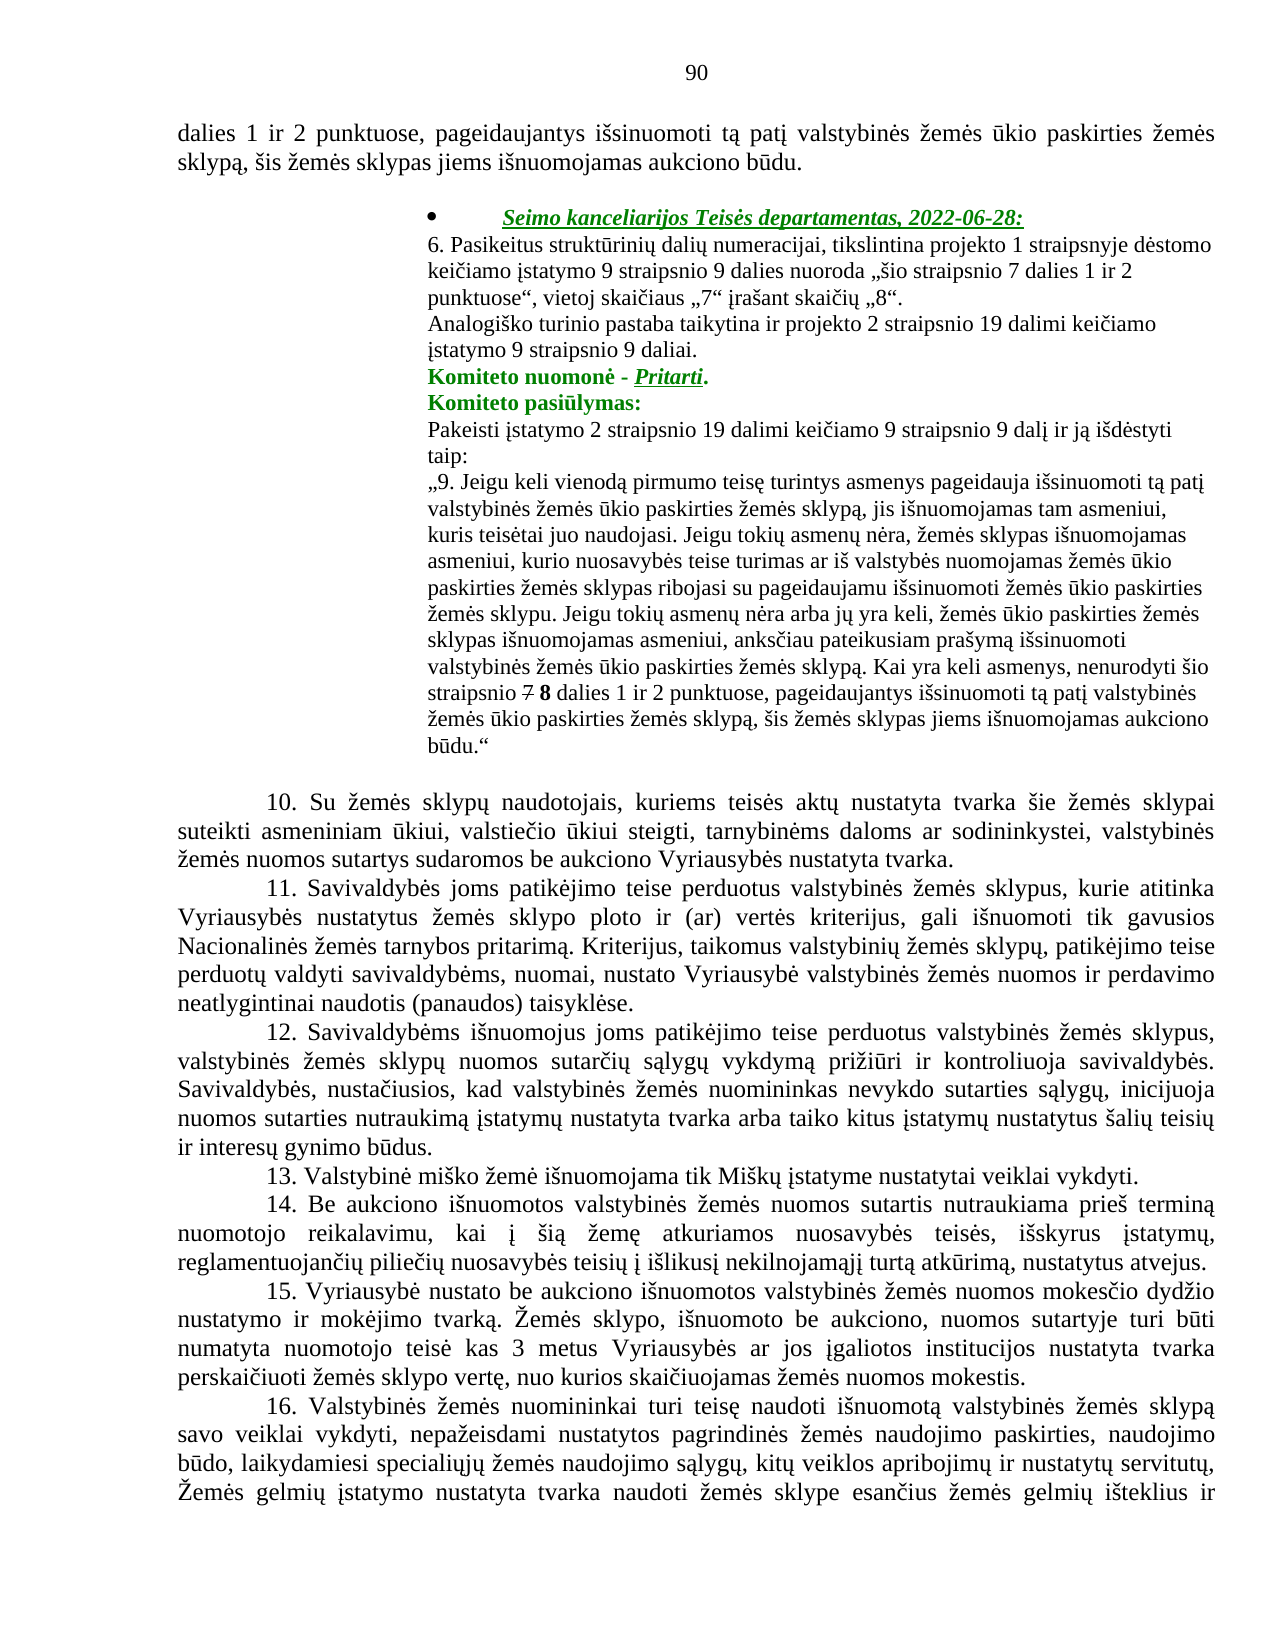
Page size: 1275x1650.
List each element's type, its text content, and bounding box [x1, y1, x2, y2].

text 10. Su žemės sklypų naudotojais, kuriems teisės aktų nustatyta tvarka šie žemės sklypai suteikti asmeniniam ūkiui, valstiečio ūkiui steigti, tarnybinėms daloms ar sodininkystei, valstybinės žemės nuomos sutartys sudaromos be aukciono Vyriausybės nustatyta tvarka. [177, 787, 1216, 873]
text 6. Pasikeitus struktūrinių dalių numeracijai, tikslintina projekto 1 straipsnyje dėstomo keičiamo įstatymo 9 straipsnio 9 dalies nuoroda „šio straipsnio 7 dalies 1 ir 2 punktuose“, vietoj skaičiaus „7“ įrašant skaičių „8“. [427, 231, 1216, 310]
text 12. Savivaldybėms išnuomojus joms patikėjimo teise perduotus valstybinės žemės sklypus, valstybinės žemės sklypų nuomos sutarčių sąlygų vykdymą prižiūri ir kontroliuoja savivaldybės. Savivaldybės, nustačiusios, kad valstybinės žemės nuomininkas nevykdo sutarties sąlygų, inicijuoja nuomos sutarties nutraukimą įstatymų nustatyta tvarka arba taiko kitus įstatymų nustatytus šalių teisių ir interesų gynimo būdus. [177, 1017, 1216, 1161]
text 16. Valstybinės žemės nuomininkai turi teisę naudoti išnuomotą valstybinės žemės sklypą savo veiklai vykdyti, nepažeisdami nustatytos pagrindinės žemės naudojimo paskirties, naudojimo būdo, laikydamiesi specialiųjų žemės naudojimo sąlygų, kitų veiklos apribojimų ir nustatytų servitutų, Žemės gelmių įstatymo nustatyta tvarka naudoti žemės sklype esančius žemės gelmių išteklius ir [177, 1391, 1216, 1506]
text Komiteto pasiūlymas: [427, 389, 1216, 416]
text Komiteto nuomonė - Pritarti. [427, 363, 1216, 389]
list Seimo kanceliarijos Teisės departamentas, 2022-06-28: [427, 204, 1216, 231]
text dalies 1 ir 2 punktuose, pageidaujantys išsinuomoti tą patį valstybinės žemės ūkio paskirties žemės sklypą, šis žemės sklypas jiems išnuomojamas aukciono būdu. [177, 118, 1216, 176]
text Analogiško turinio pastaba taikytina ir projekto 2 straipsnio 19 dalimi keičiamo įstatymo 9 straipsnio 9 daliai. [427, 310, 1216, 363]
text 15. Vyriausybė nustato be aukciono išnuomotos valstybinės žemės nuomos mokesčio dydžio nustatymo ir mokėjimo tvarką. Žemės sklypo, išnuomoto be aukciono, nuomos sutartyje turi būti numatyta nuomotojo teisė kas 3 metus Vyriausybės ar jos įgaliotos institucijos nustatyta tvarka perskaičiuoti žemės sklypo vertę, nuo kurios skaičiuojamas žemės nuomos mokestis. [177, 1276, 1216, 1391]
text Pakeisti įstatymo 2 straipsnio 19 dalimi keičiamo 9 straipsnio 9 dalį ir ją išdėstyti taip: [427, 416, 1216, 468]
text 11. Savivaldybės joms patikėjimo teise perduotus valstybinės žemės sklypus, kurie atitinka Vyriausybės nustatytus žemės sklypo ploto ir (ar) vertės kriterijus, gali išnuomoti tik gavusios Nacionalinės žemės tarnybos pritarimą. Kriterijus, taikomus valstybinių žemės sklypų, patikėjimo teise perduotų valdyti savivaldybėms, nuomai, nustato Vyriausybė valstybinės žemės nuomos ir perdavimo neatlygintinai naudotis (panaudos) taisyklėse. [177, 873, 1216, 1017]
text 14. Be aukciono išnuomotos valstybinės žemės nuomos sutartis nutraukiama prieš terminą nuomotojo reikalavimu, kai į šią žemę atkuriamos nuosavybės teisės, išskyrus įstatymų, reglamentuojančių piliečių nuosavybės teisių į išlikusį nekilnojamąjį turtą atkūrimą, nustatytus atvejus. [177, 1189, 1216, 1276]
text „9. Jeigu keli vienodą pirmumo teisę turintys asmenys pageidauja išsinuomoti tą patį valstybinės žemės ūkio paskirties žemės sklypą, jis išnuomojamas tam asmeniui, kuris teisėtai juo naudojasi. Jeigu tokių asmenų nėra, žemės sklypas išnuomojamas asmeniui, kurio nuosavybės teise turimas ar iš valstybės nuomojamas žemės ūkio paskirties žemės sklypas ribojasi su pageidaujamu išsinuomoti žemės ūkio paskirties žemės sklypu. Jeigu tokių asmenų nėra arba jų yra keli, žemės ūkio paskirties žemės sklypas išnuomojamas asmeniui, anksčiau pateikusiam prašymą išsinuomoti valstybinės žemės ūkio paskirties žemės sklypą. Kai yra keli asmenys, nenurodyti šio straipsnio 7 8 dalies 1 ir 2 punktuose, pageidaujantys išsinuomoti tą patį valstybinės žemės ūkio paskirties žemės sklypą, šis žemės sklypas jiems išnuomojamas aukciono būdu.“ [427, 468, 1216, 758]
text 13. Valstybinė miško žemė išnuomojama tik Miškų įstatyme nustatytai veiklai vykdyti. [177, 1161, 1216, 1189]
